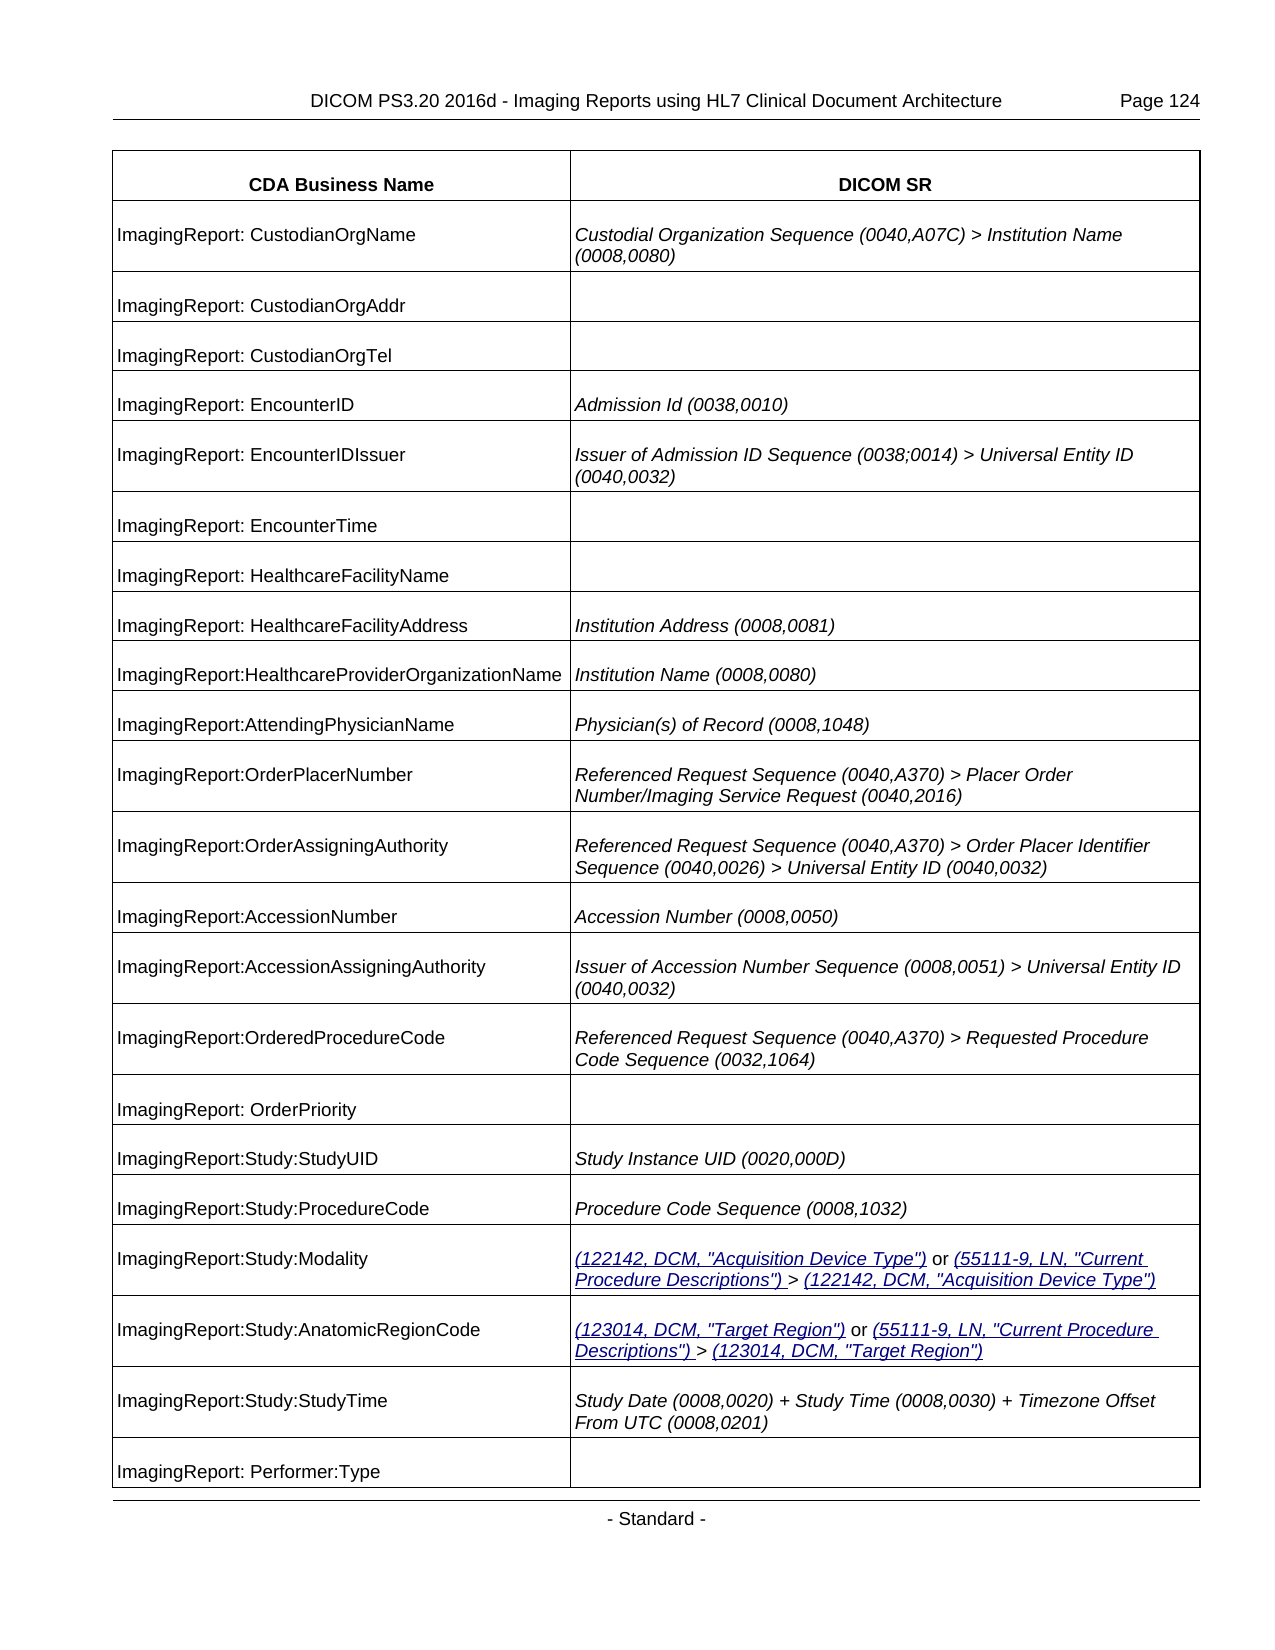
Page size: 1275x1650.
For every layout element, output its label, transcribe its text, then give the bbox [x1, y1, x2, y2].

table_cell [571, 542, 1199, 591]
table_cell Study Date (0008,0020) + Study Time (0008,0030) + Timezone Offset From UTC (0008,0201) [571, 1367, 1199, 1437]
table_cell ImagingReport:OrderAssigningAuthority [113, 812, 570, 882]
table_cell Institution Name (0008,0080) [571, 641, 1199, 690]
table_cell ImagingReport: CustodianOrgTel [113, 322, 570, 370]
table_cell (123014, DCM, "Target Region") or (55111-9, LN, "Current Procedure Descriptions") > (123014, DCM, "Target Region") [571, 1296, 1199, 1366]
table_cell ImagingReport: CustodianOrgName [113, 201, 570, 271]
table_cell Custodial Organization Sequence (0040,A07C) > Institution Name (0008,0080) [571, 201, 1199, 271]
table_cell Physician(s) of Record (0008,1048) [571, 691, 1199, 740]
table_cell Referenced Request Sequence (0040,A370) > Placer Order Number/Imaging Service Request (0040,2016) [571, 741, 1199, 811]
table_cell Institution Address (0008,0081) [571, 592, 1199, 640]
table_header DICOM SR [571, 151, 1199, 200]
table_cell ImagingReport:OrderedProcedureCode [113, 1004, 570, 1074]
table_cell ImagingReport:AttendingPhysicianName [113, 691, 570, 740]
table_header CDA Business Name [113, 151, 570, 200]
table_cell ImagingReport:OrderPlacerNumber [113, 741, 570, 811]
table_cell ImagingReport: EncounterIDIssuer [113, 421, 570, 491]
table_cell Referenced Request Sequence (0040,A370) > Order Placer Identifier Sequence (0040,0026) > Universal Entity ID (0040,0032) [571, 812, 1199, 882]
table_cell Referenced Request Sequence (0040,A370) > Requested Procedure Code Sequence (0032,1064) [571, 1004, 1199, 1074]
table_cell Admission Id (0038,0010) [571, 371, 1199, 420]
table_cell ImagingReport: OrderPriority [113, 1075, 570, 1124]
table_cell ImagingReport:Study:StudyUID [113, 1125, 570, 1174]
table_cell [571, 1438, 1199, 1487]
table_cell Issuer of Accession Number Sequence (0008,0051) > Universal Entity ID (0040,0032) [571, 933, 1199, 1003]
table_cell Accession Number (0008,0050) [571, 883, 1199, 932]
table_cell [571, 322, 1199, 370]
table_cell [571, 492, 1199, 541]
table_cell (122142, DCM, "Acquisition Device Type") or (55111-9, LN, "Current Procedure Descriptions") > (122142, DCM, "Acquisition Device Type") [571, 1225, 1199, 1295]
table_cell Study Instance UID (0020,000D) [571, 1125, 1199, 1174]
table_cell ImagingReport: HealthcareFacilityName [113, 542, 570, 591]
table_cell ImagingReport:Study:StudyTime [113, 1367, 570, 1437]
table_cell ImagingReport:HealthcareProviderOrganizationName [113, 641, 570, 690]
table_cell Issuer of Admission ID Sequence (0038;0014) > Universal Entity ID (0040,0032) [571, 421, 1199, 491]
table_cell ImagingReport:Study:Modality [113, 1225, 570, 1295]
table_cell ImagingReport: EncounterTime [113, 492, 570, 541]
table_cell Procedure Code Sequence (0008,1032) [571, 1175, 1199, 1223]
table_cell ImagingReport:AccessionNumber [113, 883, 570, 932]
table_cell ImagingReport: HealthcareFacilityAddress [113, 592, 570, 640]
table_cell ImagingReport:AccessionAssigningAuthority [113, 933, 570, 1003]
table_cell ImagingReport: CustodianOrgAddr [113, 272, 570, 321]
table_cell [571, 272, 1199, 321]
table_cell ImagingReport:Study:AnatomicRegionCode [113, 1296, 570, 1366]
table_cell ImagingReport:Study:ProcedureCode [113, 1175, 570, 1223]
table_cell ImagingReport: EncounterID [113, 371, 570, 420]
table_cell ImagingReport: Performer:Type [113, 1438, 570, 1487]
table_cell [571, 1075, 1199, 1124]
